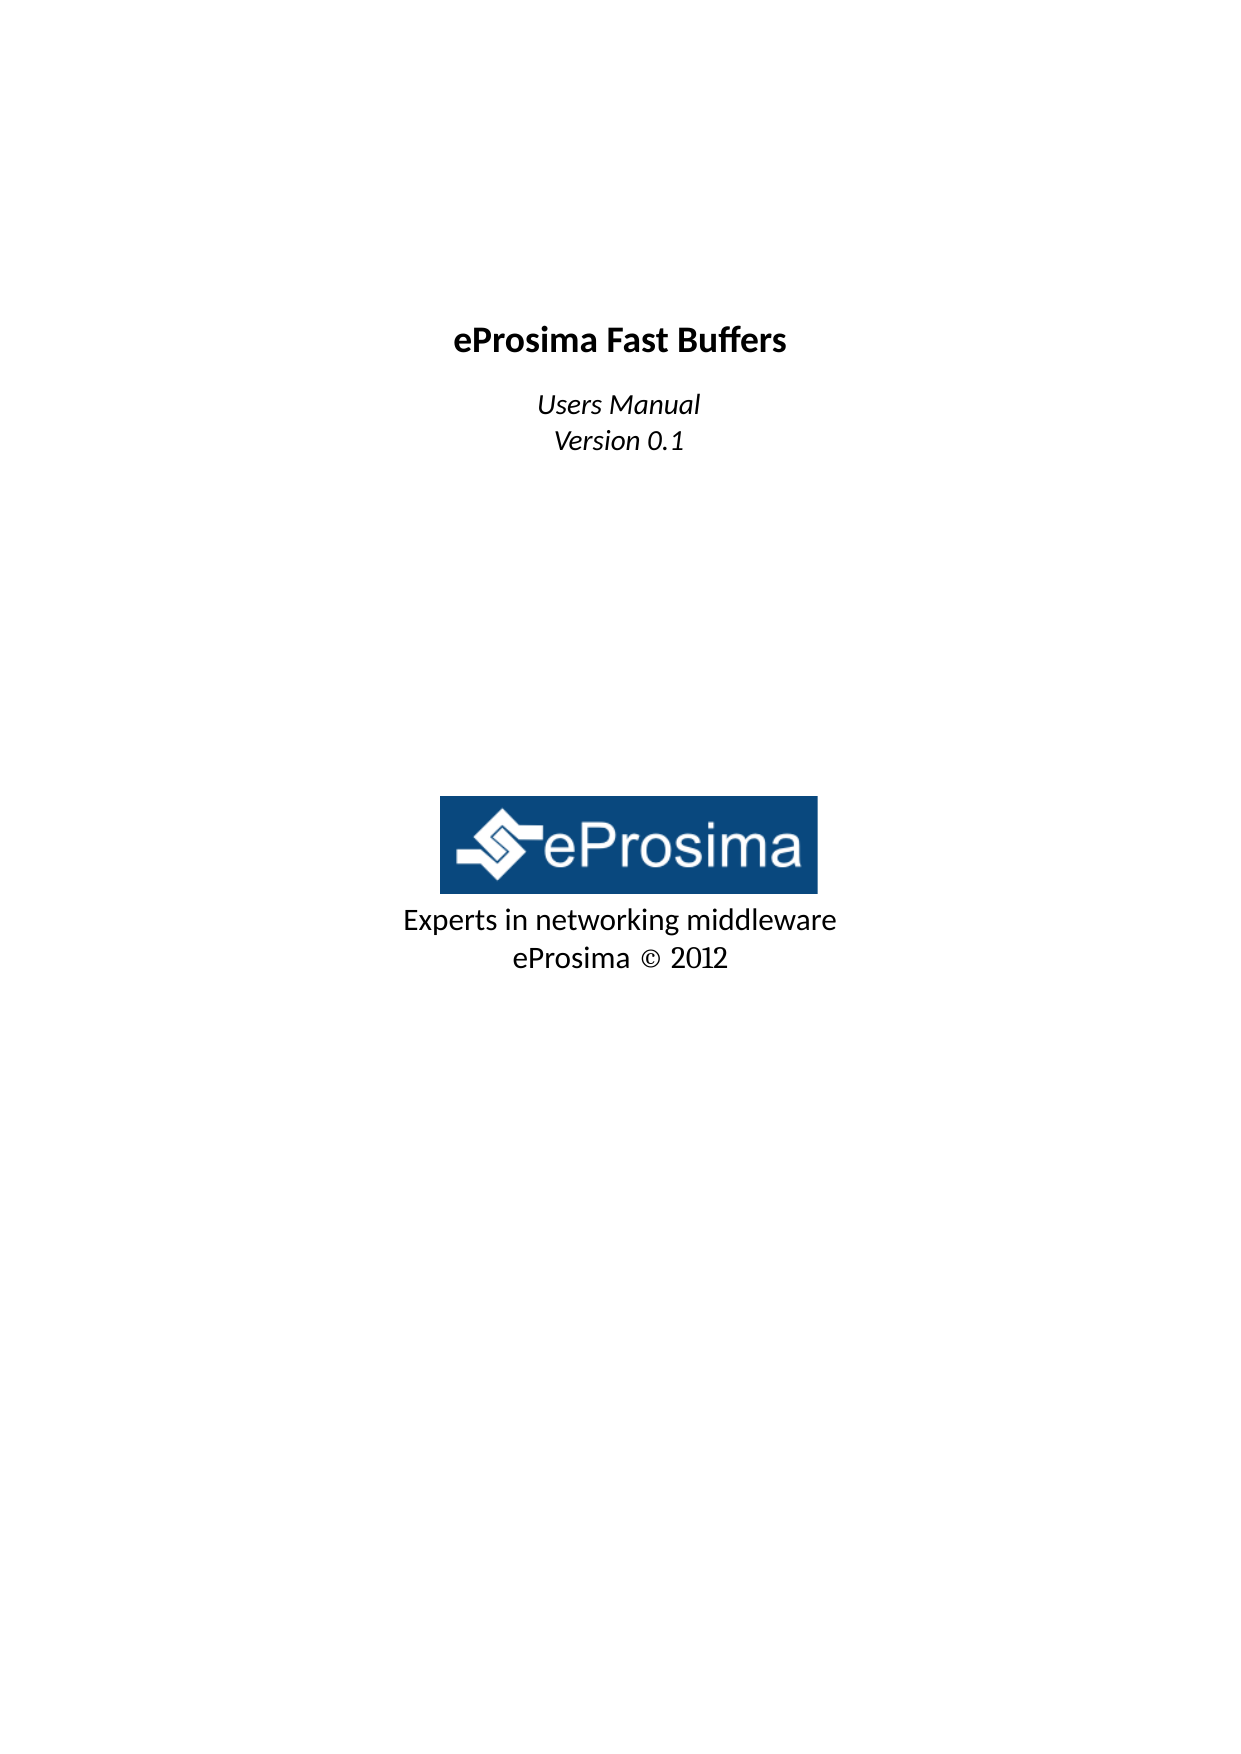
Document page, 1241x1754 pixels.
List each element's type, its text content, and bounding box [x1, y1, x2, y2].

text Experts in networking middleware eProsima © 2012 [118, 900, 1122, 977]
title eProsima Fast Buffers [118, 316, 1122, 361]
subtitle Users Manual Version 0.1 [118, 386, 1122, 458]
picture [440, 796, 818, 894]
